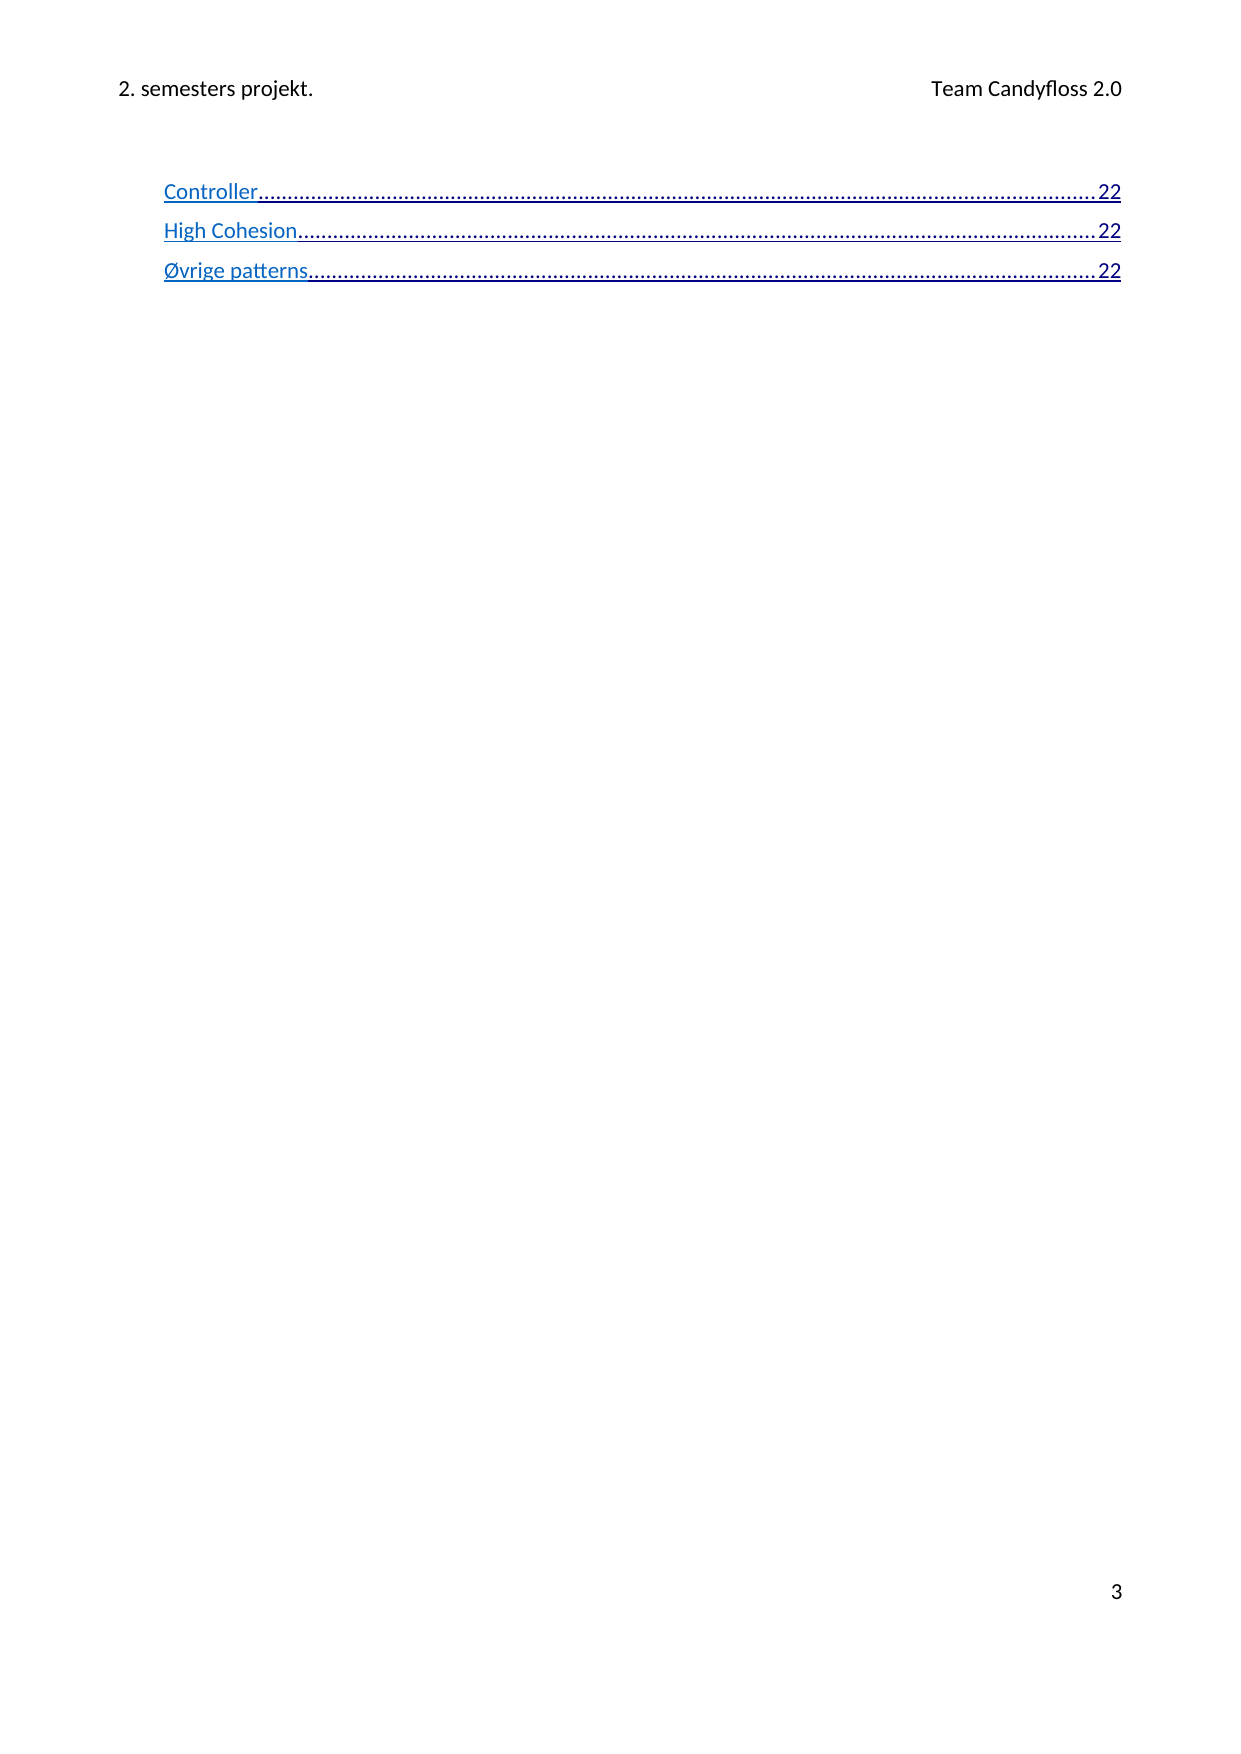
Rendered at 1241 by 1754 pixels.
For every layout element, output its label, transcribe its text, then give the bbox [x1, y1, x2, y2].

text Controller 22 [164, 177, 1122, 205]
text High Cohesion 22 [164, 217, 1122, 245]
text Øvrige patterns 22 [164, 256, 1122, 284]
